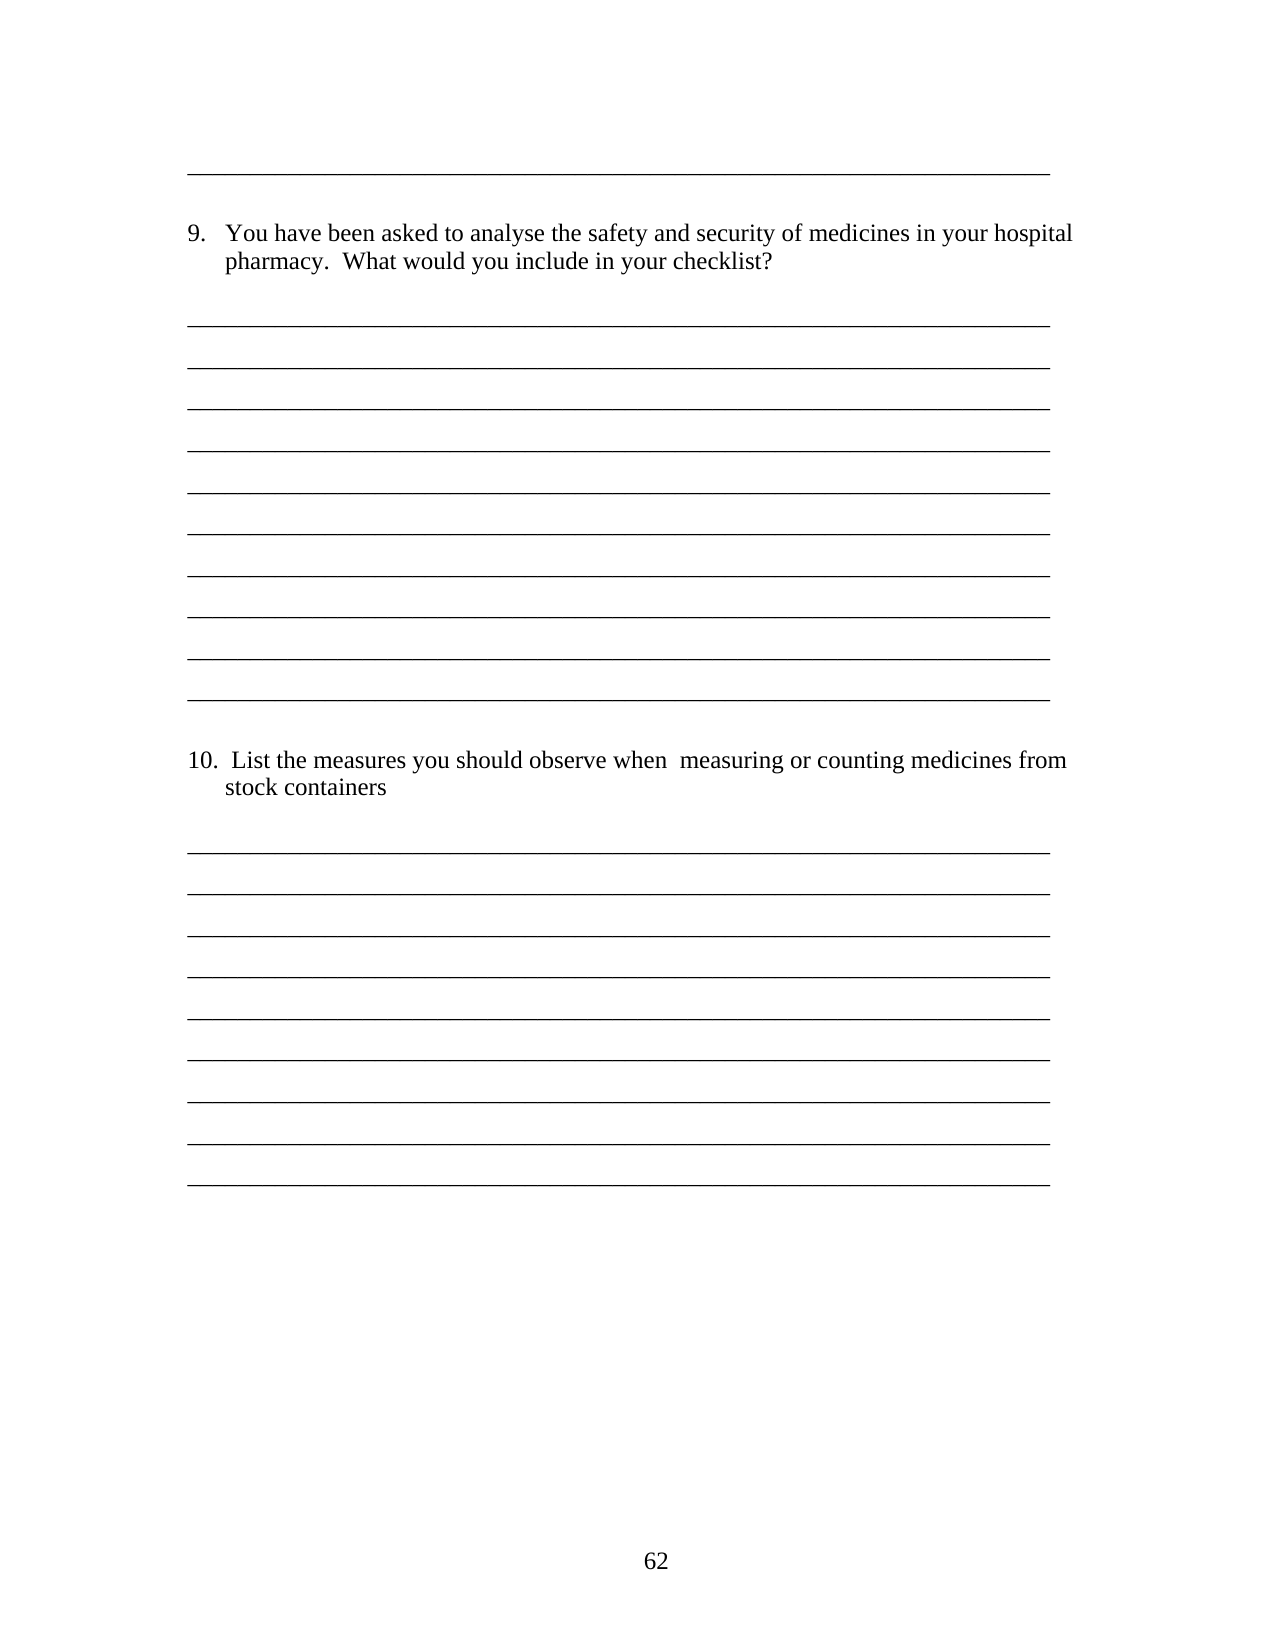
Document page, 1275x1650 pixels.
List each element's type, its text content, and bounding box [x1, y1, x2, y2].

text _____________________________________________________________________ [187, 344, 1125, 372]
text _____________________________________________________________________ [187, 1120, 1125, 1147]
list List the measures you should observe when measuring or counting medicines from stock containers [187, 746, 1125, 801]
text _____________________________________________________________________ [187, 469, 1125, 496]
list You have been asked to analyse the safety and security of medicines in your hospital pharmacy. What would you include in your checklist? [187, 219, 1125, 275]
text _____________________________________________________________________ [187, 676, 1125, 704]
text _____________________________________________________________________ [187, 1161, 1125, 1189]
text _____________________________________________________________________ [187, 1078, 1125, 1106]
text _____________________________________________________________________ [187, 1037, 1125, 1064]
text _____________________________________________________________________ [187, 386, 1125, 413]
text _____________________________________________________________________ [187, 995, 1125, 1023]
text _____________________________________________________________________ [187, 829, 1125, 857]
text _____________________________________________________________________ [187, 593, 1125, 621]
text _____________________________________________________________________ [187, 510, 1125, 538]
text _____________________________________________________________________ [187, 635, 1125, 663]
text _____________________________________________________________________ [187, 552, 1125, 579]
text _____________________________________________________________________ [187, 427, 1125, 455]
text _____________________________________________________________________ [187, 150, 1125, 178]
text _____________________________________________________________________ [187, 870, 1125, 898]
text _____________________________________________________________________ [187, 302, 1125, 330]
text _____________________________________________________________________ [187, 953, 1125, 981]
text _____________________________________________________________________ [187, 912, 1125, 940]
